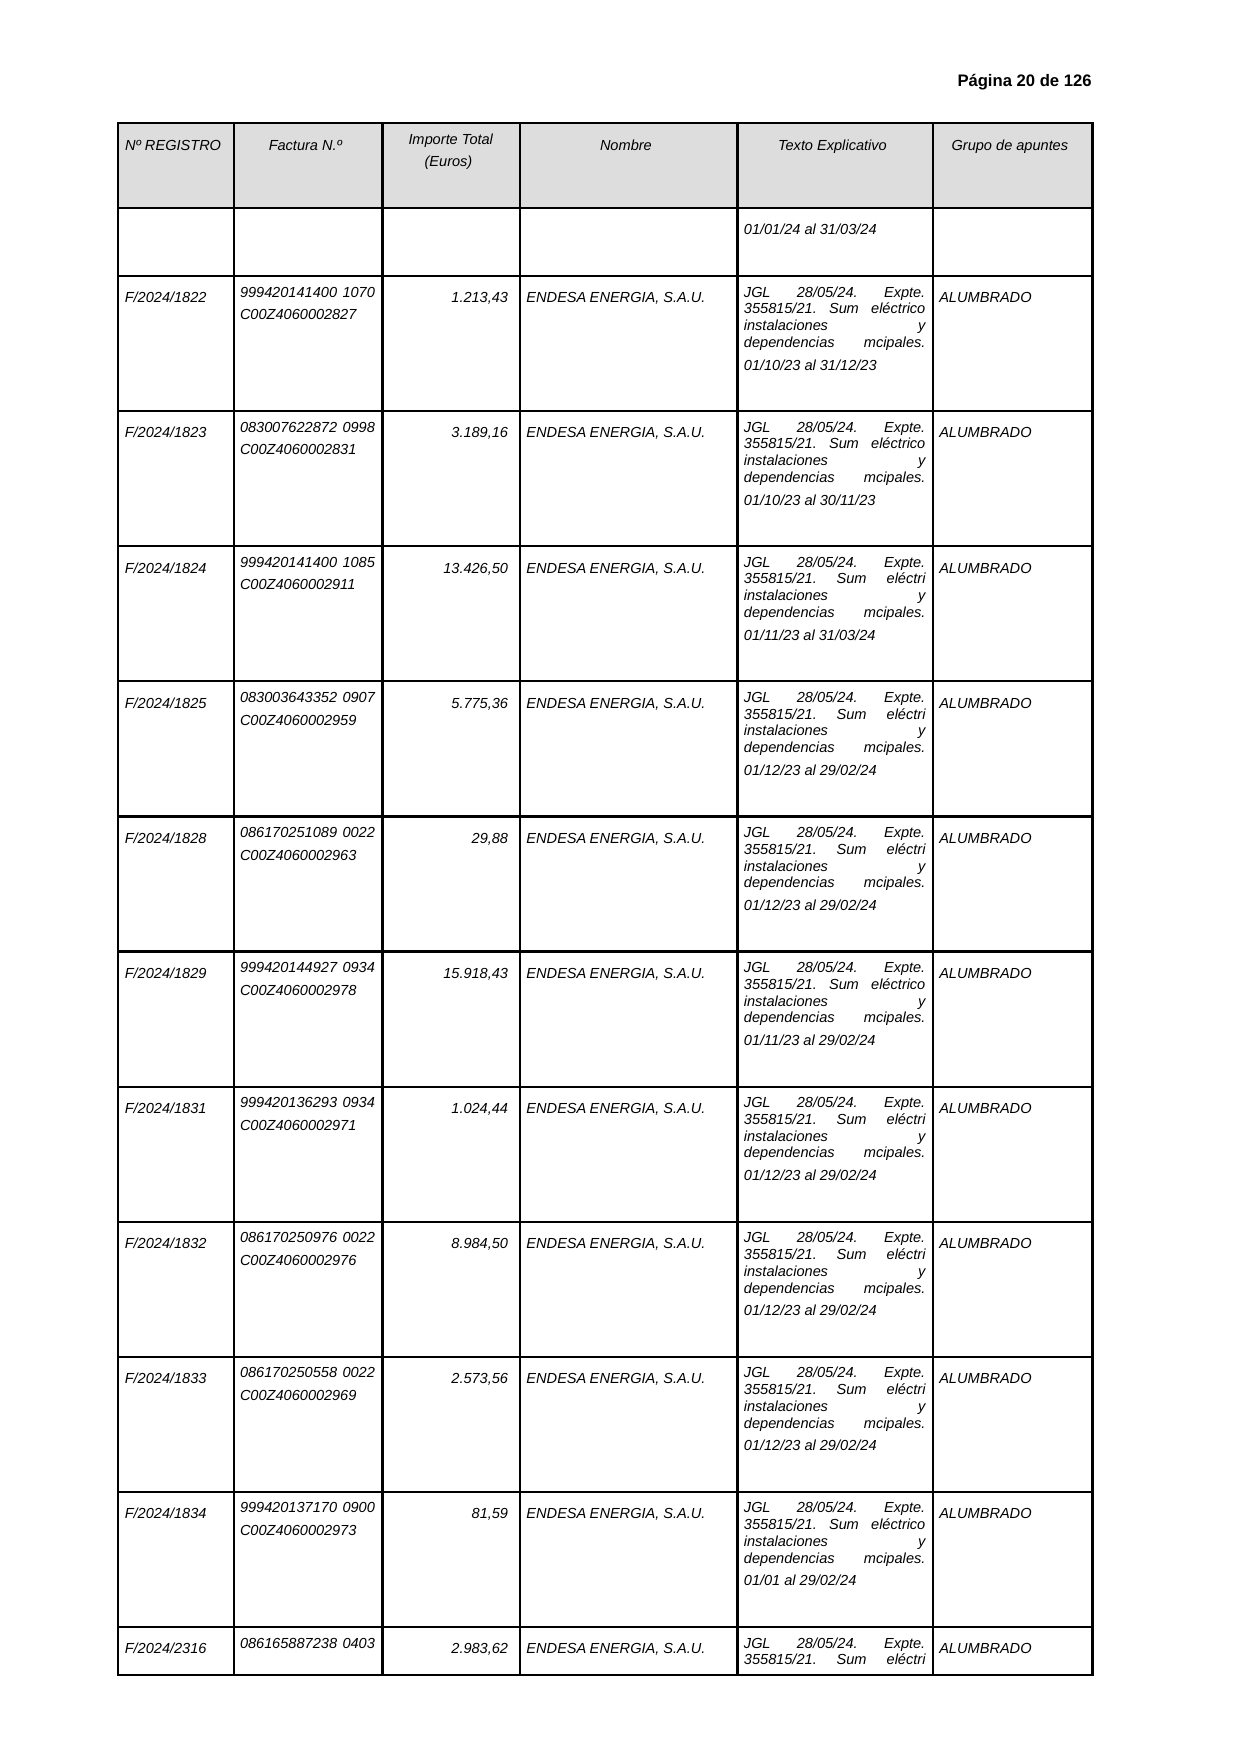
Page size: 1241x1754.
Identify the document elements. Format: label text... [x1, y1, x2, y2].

table_cell 8.984,50 [384, 1223, 519, 1356]
table_cell 81,59 [384, 1493, 519, 1626]
table_cell 083007622872 0998 C00Z4060002831 [235, 412, 381, 545]
table_cell F/2024/1833 [119, 1358, 233, 1491]
table_cell ENDESA ENERGIA, S.A.U. [521, 1628, 736, 1674]
table_cell 1.213,43 [384, 277, 519, 410]
table_cell [521, 209, 736, 275]
table_cell ENDESA ENERGIA, S.A.U. [521, 1223, 736, 1356]
table_cell ENDESA ENERGIA, S.A.U. [521, 277, 736, 410]
table_cell 01/01/24 al 31/03/24 [739, 209, 932, 275]
table_cell JGL 28/05/24. Expte. 355815/21. Sum eléctri instalaciones y dependencias mcipales. 01/12/23 al 29/02/24 [739, 1088, 932, 1221]
table_cell 2.573,56 [384, 1358, 519, 1491]
table_cell F/2024/1822 [119, 277, 233, 410]
table_header Grupo de apuntes [934, 124, 1091, 207]
table_cell F/2024/1824 [119, 547, 233, 680]
table_cell [235, 209, 381, 275]
table_cell JGL 28/05/24. Expte. 355815/21. Sum eléctrico instalaciones y dependencias mcipales. 01/10/23 al 31/12/23 [739, 277, 932, 410]
table_cell 999420144927 0934 C00Z4060002978 [235, 953, 381, 1086]
table_cell F/2024/1831 [119, 1088, 233, 1221]
table_cell ALUMBRADO [934, 1628, 1091, 1674]
table_cell [934, 209, 1091, 275]
table_header Nº REGISTRO [119, 124, 233, 207]
table_cell JGL 28/05/24. Expte. 355815/21. Sum eléctri instalaciones y dependencias mcipales. 01/11/23 al 31/03/24 [739, 547, 932, 680]
table_cell ALUMBRADO [934, 1223, 1091, 1356]
table_cell 15.918,43 [384, 953, 519, 1086]
table_cell 999420141400 1070 C00Z4060002827 [235, 277, 381, 410]
table_header Factura N.º [235, 124, 381, 207]
table_cell ENDESA ENERGIA, S.A.U. [521, 547, 736, 680]
table_cell 086170250558 0022 C00Z4060002969 [235, 1358, 381, 1491]
table_cell 29,88 [384, 818, 519, 950]
table_cell ENDESA ENERGIA, S.A.U. [521, 1088, 736, 1221]
table_cell ENDESA ENERGIA, S.A.U. [521, 682, 736, 815]
table_cell JGL 28/05/24. Expte. 355815/21. Sum eléctri instalaciones y dependencias mcipales. 01/12/23 al 29/02/24 [739, 818, 932, 950]
table_cell F/2024/2316 [119, 1628, 233, 1674]
table_cell 1.024,44 [384, 1088, 519, 1221]
table_cell JGL 28/05/24. Expte. 355815/21. Sum eléctri instalaciones y dependencias mcipales. 01/12/23 al 29/02/24 [739, 1223, 932, 1356]
table_cell ALUMBRADO [934, 277, 1091, 410]
table_cell ALUMBRADO [934, 682, 1091, 815]
table_cell [119, 209, 233, 275]
table_cell F/2024/1834 [119, 1493, 233, 1626]
table_cell ALUMBRADO [934, 1088, 1091, 1221]
table_cell JGL 28/05/24. Expte. 355815/21. Sum eléctrico instalaciones y dependencias mcipales. 01/01 al 29/02/24 [739, 1493, 932, 1626]
table_cell JGL 28/05/24. Expte. 355815/21. Sum eléctri [739, 1628, 932, 1674]
table_cell 5.775,36 [384, 682, 519, 815]
table_cell F/2024/1832 [119, 1223, 233, 1356]
table_cell F/2024/1825 [119, 682, 233, 815]
table_cell ALUMBRADO [934, 818, 1091, 950]
table_cell ENDESA ENERGIA, S.A.U. [521, 818, 736, 950]
table_cell F/2024/1823 [119, 412, 233, 545]
table_cell JGL 28/05/24. Expte. 355815/21. Sum eléctri instalaciones y dependencias mcipales. 01/12/23 al 29/02/24 [739, 682, 932, 815]
table_cell ENDESA ENERGIA, S.A.U. [521, 1358, 736, 1491]
table_cell [384, 209, 519, 275]
table_cell ENDESA ENERGIA, S.A.U. [521, 953, 736, 1086]
table_header Nombre [521, 124, 736, 207]
table_cell ALUMBRADO [934, 412, 1091, 545]
table_cell 086170250976 0022 C00Z4060002976 [235, 1223, 381, 1356]
table_cell 083003643352 0907 C00Z4060002959 [235, 682, 381, 815]
table_header Texto Explicativo [739, 124, 932, 207]
table_cell 2.983,62 [384, 1628, 519, 1674]
table_cell 3.189,16 [384, 412, 519, 545]
table_cell F/2024/1828 [119, 818, 233, 950]
table_cell 999420136293 0934 C00Z4060002971 [235, 1088, 381, 1221]
table_cell JGL 28/05/24. Expte. 355815/21. Sum eléctri instalaciones y dependencias mcipales. 01/12/23 al 29/02/24 [739, 1358, 932, 1491]
table_cell ALUMBRADO [934, 953, 1091, 1086]
table_cell JGL 28/05/24. Expte. 355815/21. Sum eléctrico instalaciones y dependencias mcipales. 01/11/23 al 29/02/24 [739, 953, 932, 1086]
table_cell ENDESA ENERGIA, S.A.U. [521, 1493, 736, 1626]
table_cell ENDESA ENERGIA, S.A.U. [521, 412, 736, 545]
table_cell 13.426,50 [384, 547, 519, 680]
table_cell F/2024/1829 [119, 953, 233, 1086]
table_cell ALUMBRADO [934, 1358, 1091, 1491]
table_cell JGL 28/05/24. Expte. 355815/21. Sum eléctrico instalaciones y dependencias mcipales. 01/10/23 al 30/11/23 [739, 412, 932, 545]
table_header Importe Total (Euros) [384, 124, 519, 207]
table_cell ALUMBRADO [934, 1493, 1091, 1626]
table_cell 999420141400 1085 C00Z4060002911 [235, 547, 381, 680]
table_cell ALUMBRADO [934, 547, 1091, 680]
table_cell 999420137170 0900 C00Z4060002973 [235, 1493, 381, 1626]
table_cell 086170251089 0022 C00Z4060002963 [235, 818, 381, 950]
table_cell 086165887238 0403 [235, 1628, 381, 1674]
